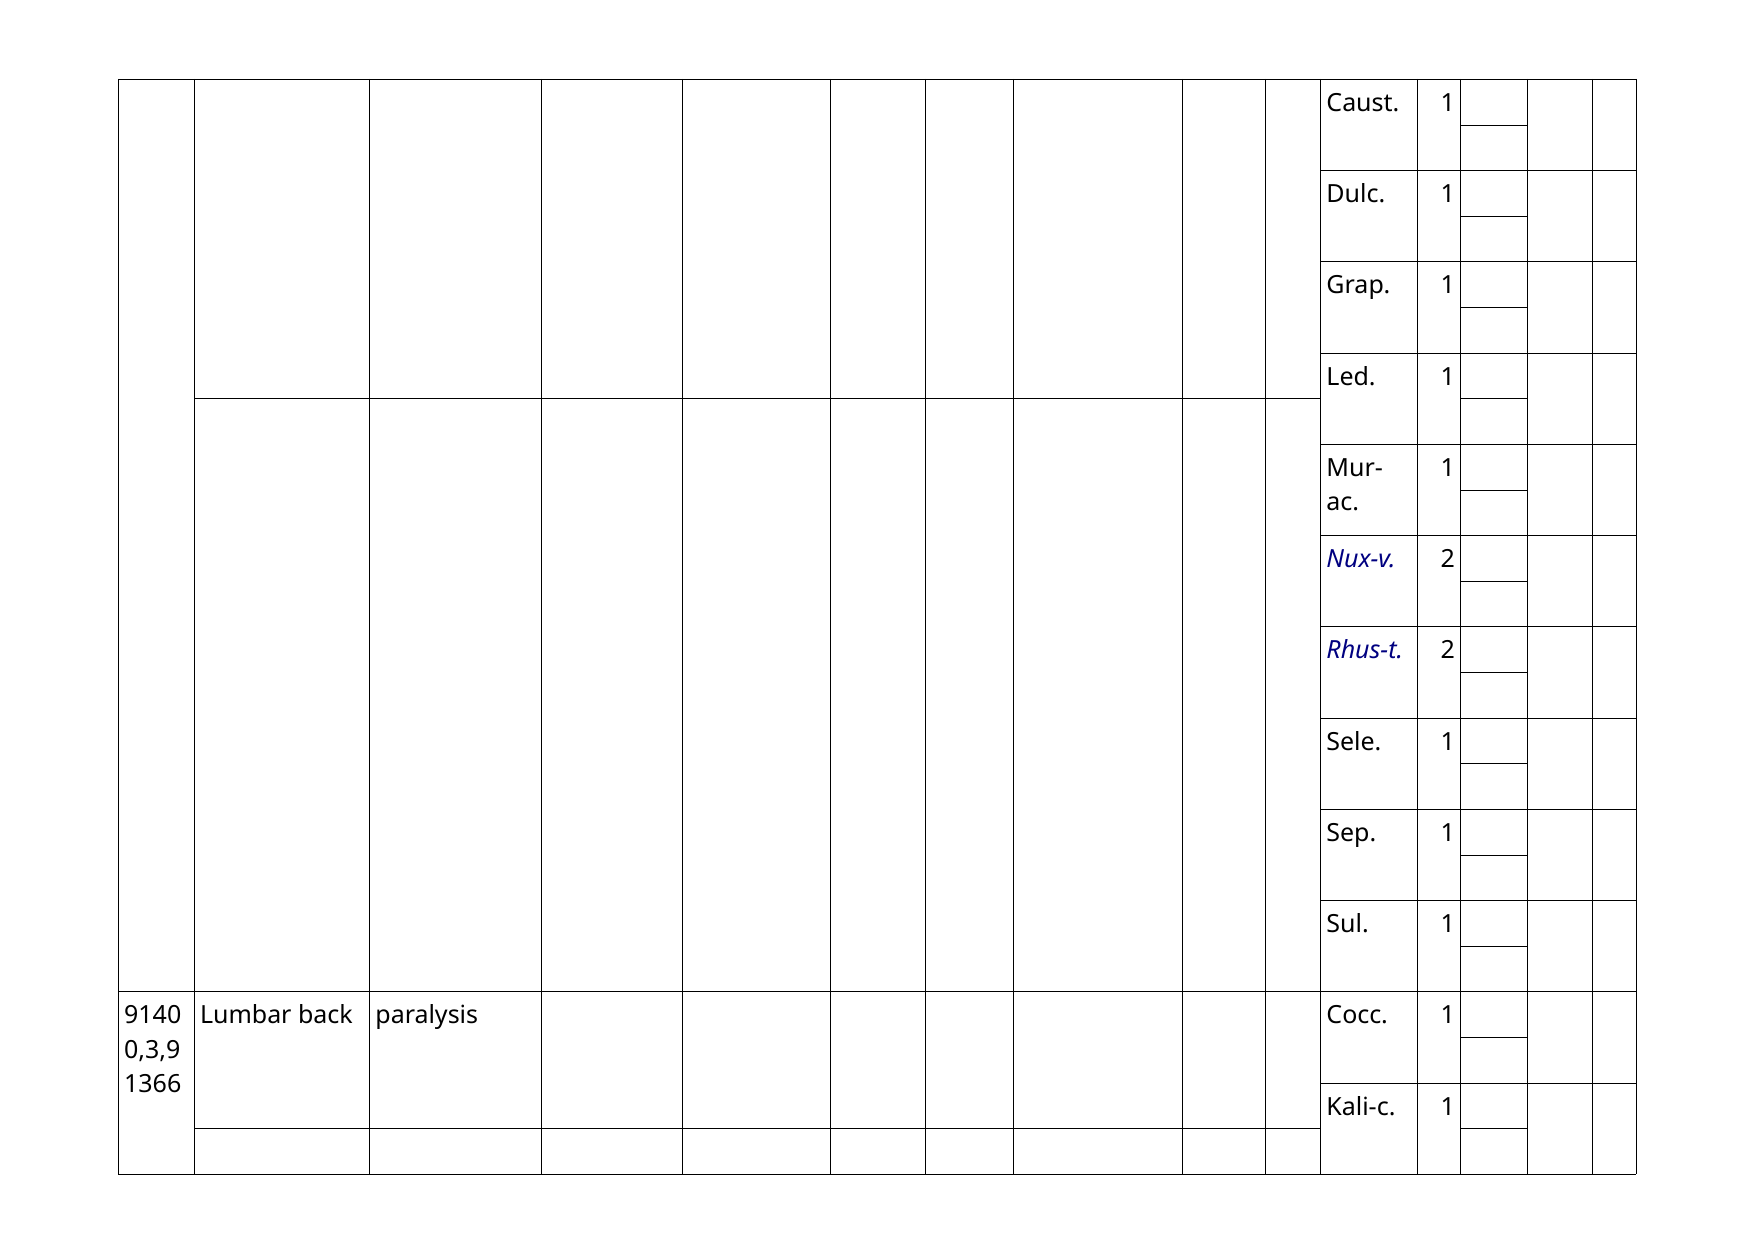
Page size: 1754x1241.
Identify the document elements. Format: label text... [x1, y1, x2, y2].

table_cell [683, 992, 830, 1128]
table_cell Led. [1321, 354, 1417, 444]
table_cell [1528, 354, 1592, 444]
table_cell [1461, 901, 1527, 946]
table_cell Cocc. [1321, 992, 1417, 1083]
table_cell 1 [1418, 901, 1460, 991]
table_cell Caust. [1321, 80, 1417, 170]
table_cell Rhus-t. [1321, 627, 1417, 718]
table_cell [1593, 719, 1636, 809]
table_cell Sele. [1321, 719, 1417, 809]
table_cell Grap. [1321, 262, 1417, 353]
table_cell [1461, 1129, 1527, 1174]
table_cell Nux-v. [1321, 536, 1417, 626]
table_cell [1461, 764, 1527, 809]
table_cell [1593, 901, 1636, 991]
table_cell [1593, 445, 1636, 535]
table_cell [542, 399, 682, 991]
table_cell [831, 80, 925, 398]
table_cell 1 [1418, 354, 1460, 444]
table_cell [1461, 1084, 1527, 1128]
table_cell [831, 1129, 925, 1174]
table_cell [1528, 536, 1592, 626]
table_cell [926, 992, 1013, 1128]
table_cell [683, 1129, 830, 1174]
table_cell [1461, 126, 1527, 170]
table_cell Sul. [1321, 901, 1417, 991]
table_cell [1461, 810, 1527, 854]
table_cell [1593, 171, 1636, 261]
table_cell [1461, 536, 1527, 581]
table_cell [542, 80, 682, 398]
table_cell 1 [1418, 1084, 1460, 1174]
table_cell [1014, 992, 1182, 1128]
table_cell [1461, 262, 1527, 307]
table_cell [1528, 810, 1592, 900]
table_cell [370, 80, 541, 398]
table_cell [1528, 80, 1592, 170]
table_cell Dulc. [1321, 171, 1417, 261]
table_cell 1 [1418, 262, 1460, 353]
table_cell [1593, 992, 1636, 1083]
table_cell [1461, 491, 1527, 535]
table_cell [1461, 856, 1527, 900]
table_cell [1014, 1129, 1182, 1174]
table_cell [1593, 627, 1636, 718]
table_cell [1593, 354, 1636, 444]
table_cell 1 [1418, 719, 1460, 809]
table_cell [1593, 1084, 1636, 1174]
table_cell [370, 399, 541, 991]
table_cell 2 [1418, 536, 1460, 626]
table_cell [1593, 262, 1636, 353]
table_cell [1528, 445, 1592, 535]
table_cell [542, 992, 682, 1128]
table_cell [1461, 627, 1527, 672]
table_cell [1528, 171, 1592, 261]
table_cell [1461, 719, 1527, 763]
table_cell [1461, 399, 1527, 444]
table_cell [1183, 1129, 1265, 1174]
table_cell 1 [1418, 171, 1460, 261]
table_cell [195, 1129, 369, 1174]
table_cell [1014, 80, 1182, 398]
table_cell 1 [1418, 80, 1460, 170]
table_cell [195, 80, 369, 398]
table_cell [926, 80, 1013, 398]
table_cell [1183, 992, 1265, 1128]
table_cell Lumbar back [195, 992, 369, 1128]
table_cell [1461, 171, 1527, 216]
table_cell [1461, 582, 1527, 626]
table_cell [683, 80, 830, 398]
table_cell [1461, 673, 1527, 718]
table_cell Sep. [1321, 810, 1417, 900]
table_cell [1528, 262, 1592, 353]
table_cell 1 [1418, 810, 1460, 900]
table_cell [1461, 947, 1527, 991]
table_cell [1461, 217, 1527, 261]
table_cell [831, 992, 925, 1128]
table_cell [1593, 80, 1636, 170]
table_cell [926, 1129, 1013, 1174]
table_cell [1528, 992, 1592, 1083]
table_cell [1461, 308, 1527, 353]
table_cell [195, 399, 369, 991]
table_cell [1461, 354, 1527, 398]
table_cell paralysis [370, 992, 541, 1128]
table_cell [1593, 536, 1636, 626]
table_cell [370, 1129, 541, 1174]
table_cell 1 [1418, 445, 1460, 535]
table_cell [542, 1129, 682, 1174]
table_cell [1528, 719, 1592, 809]
table_cell [1183, 399, 1265, 991]
table_cell [1461, 80, 1527, 124]
table_cell [1528, 627, 1592, 718]
table_cell [1593, 810, 1636, 900]
table_cell 1 [1418, 992, 1460, 1083]
table_cell [683, 399, 830, 991]
table_cell [1183, 80, 1265, 398]
table_cell [1461, 992, 1527, 1037]
table_cell [926, 399, 1013, 991]
table_cell 91400,3,91366 [119, 992, 194, 1174]
table_cell [1266, 399, 1320, 991]
table_cell Kali-c. [1321, 1084, 1417, 1174]
table_cell [831, 399, 925, 991]
table_cell [1461, 1038, 1527, 1083]
table_cell 2 [1418, 627, 1460, 718]
table_cell Mur-ac. [1321, 445, 1417, 535]
table_cell [1528, 1084, 1592, 1174]
table_cell [1266, 80, 1320, 398]
table_cell [1266, 1129, 1320, 1174]
table_cell [1461, 445, 1527, 489]
table_cell [119, 80, 194, 991]
table_cell [1266, 992, 1320, 1128]
table_cell [1528, 901, 1592, 991]
table_cell [1014, 399, 1182, 991]
